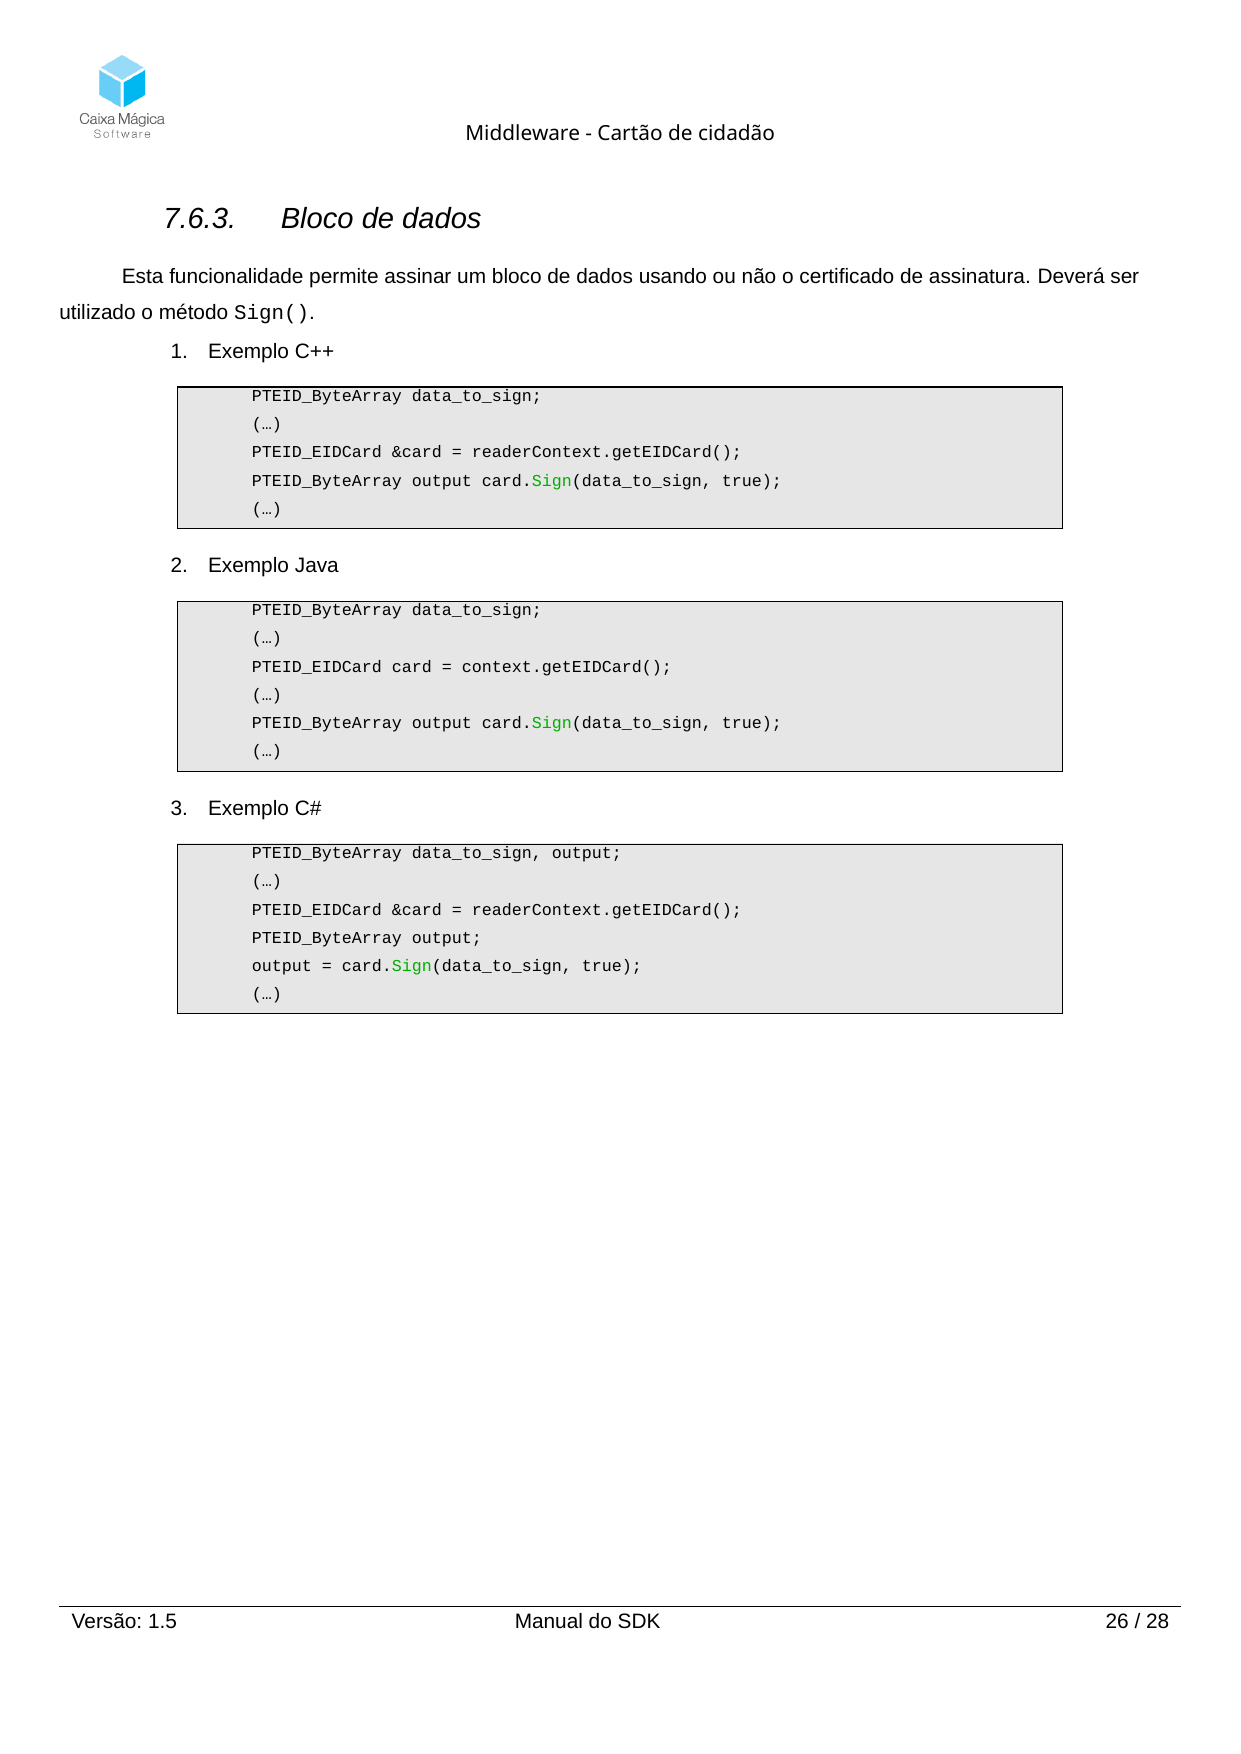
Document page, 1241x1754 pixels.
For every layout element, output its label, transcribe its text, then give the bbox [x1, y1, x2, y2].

text (…) [178, 873, 1062, 892]
list (…) [178, 630, 1062, 649]
text (…) [178, 986, 1062, 1004]
list PTEID_ByteArray data_to_sign; [178, 388, 1062, 406]
text PTEID_EIDCard &card = readerContext.getEIDCard(); [178, 901, 1062, 920]
list PTEID_ByteArray output card.Sign(data_to_sign, true); [178, 715, 1062, 734]
list (…) [178, 416, 1062, 434]
list (…) [178, 743, 1062, 762]
list PTEID_EIDCard card = context.getEIDCard(); [178, 658, 1062, 677]
picture [78, 52, 167, 141]
list (…) [178, 500, 1062, 519]
list PTEID_EIDCard &card = readerContext.getEIDCard(); [178, 444, 1062, 463]
list PTEID_ByteArray data_to_sign; [178, 602, 1062, 621]
list (…) [178, 687, 1062, 705]
subtitle Bloco de dados [104, 201, 1181, 234]
text output = card.Sign(data_to_sign, true); [178, 957, 1062, 976]
list PTEID_ByteArray output card.Sign(data_to_sign, true); [178, 472, 1062, 491]
text Esta funcionalidade permite assinar um bloco de dados usando ou não o certificado de assinatura. Deverá ser utilizado o método Sign(). [59, 264, 1181, 326]
text PTEID_ByteArray data_to_sign, output; [178, 845, 1062, 863]
list Exemplo C++ [170, 338, 1181, 362]
list Exemplo Java [170, 374, 1181, 577]
list Exemplo C# [170, 589, 1181, 820]
text PTEID_ByteArray output; [178, 929, 1062, 948]
